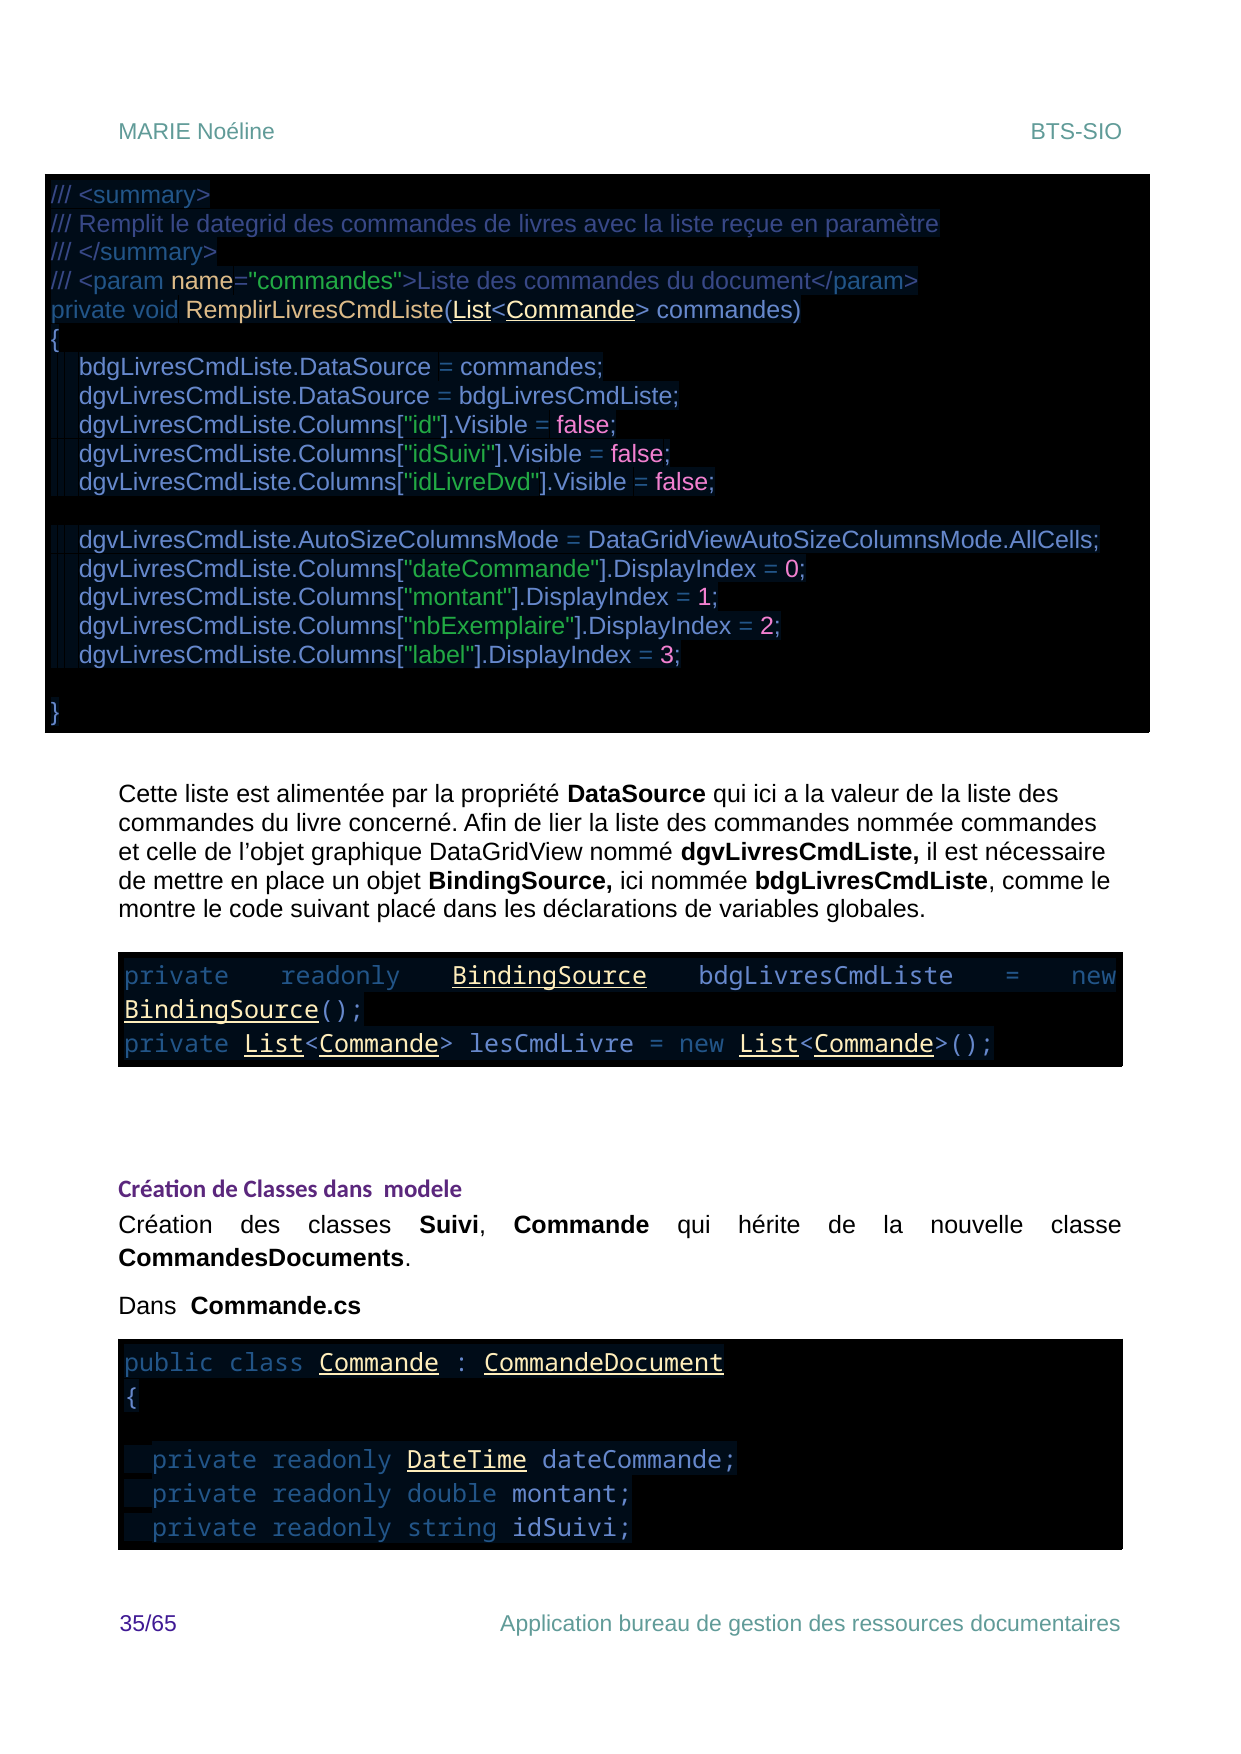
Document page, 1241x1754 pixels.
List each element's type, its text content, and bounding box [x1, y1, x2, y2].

table_header /// <summary> /// Remplit le dategrid des commandes de livres avec la liste reçue en paramètre /// </summary> /// <param name="commandes">Liste des commandes du document</param> private void RemplirLivresCmdListe(List<Commande> commandes) { bdgLivresCmdListe.DataSource = commandes; dgvLivresCmdListe.DataSource = bdgLivresCmdListe; dgvLivresCmdListe.Columns["id"].Visible = false; dgvLivresCmdListe.Columns["idSuivi"].Visible = false; dgvLivresCmdListe.Columns["idLivreDvd"].Visible = false; dgvLivresCmdListe.AutoSizeColumnsMode = DataGridViewAutoSizeColumnsMode.AllCells; dgvLivresCmdListe.Columns["dateCommande"].DisplayIndex = 0; dgvLivresCmdListe.Columns["montant"].DisplayIndex = 1; dgvLivresCmdListe.Columns["nbExemplaire"].DisplayIndex = 2; dgvLivresCmdListe.Columns["label"].DisplayIndex = 3; } [46, 175, 1149, 732]
text Cette liste est alimentée par la propriété DataSource qui ici a la valeur de la liste des commandes du livre concerné. Afin de lier la liste des commandes nommée commandes et celle de l’objet graphique DataGridView nommé dgvLivresCmdListe, il est nécessaire de mettre en place un objet BindingSource, ici nommée bdgLivresCmdListe, comme le montre le code suivant placé dans les déclarations de variables globales. [118, 779, 1122, 923]
text Dans Commande.cs [118, 1291, 1122, 1320]
table_header private readonly BindingSource bdgLivresCmdListe = new BindingSource(); private List<Commande> lesCmdLivre = new List<Commande>(); [119, 953, 1122, 1066]
subtitle Création de Classes dans modele [118, 1173, 1122, 1204]
text Création des classes Suivi, Commande qui hérite de la nouvelle classe CommandesDocuments. [118, 1210, 1122, 1272]
table_header public class Commande : CommandeDocument { private readonly DateTime dateCommande; private readonly double montant; private readonly string idSuivi; [119, 1340, 1122, 1549]
